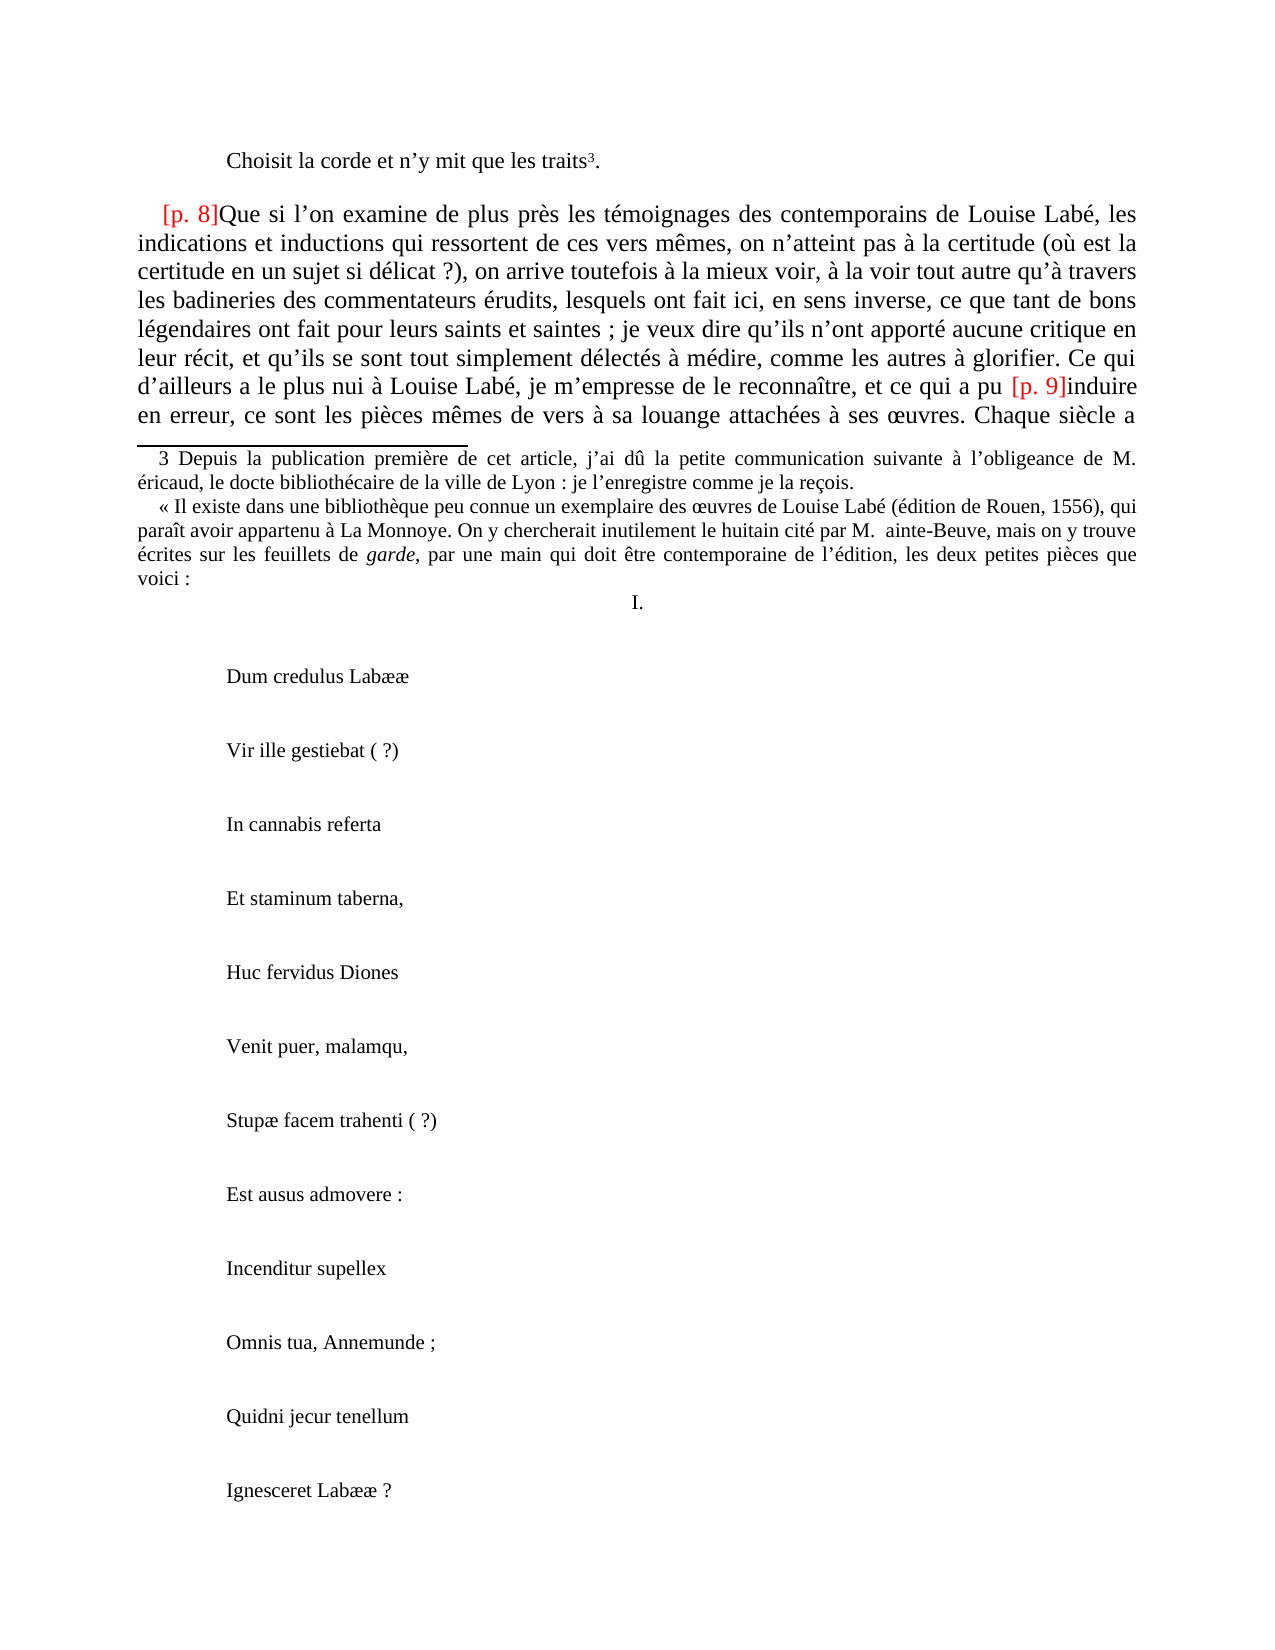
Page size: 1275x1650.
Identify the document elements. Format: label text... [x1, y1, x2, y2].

text [p. 8]Que si l’on examine de plus près les témoignages des contemporains de Louise Labé, les indications et inductions qui ressortent de ces vers mêmes, on n’atteint pas à la certitude (où est la certitude en un sujet si délicat ?), on arrive toutefois à la mieux voir, à la voir tout autre qu’à travers les badineries des commentateurs érudits, lesquels ont fait ici, en sens inverse, ce que tant de bons légendaires ont fait pour leurs saints et saintes ; je veux dire qu’ils n’ont apporté aucune critique en leur récit, et qu’ils se sont tout simplement délectés à médire, comme les autres à glorifier. Ce qui d’ailleurs a le plus nui à Louise Labé, je m’empresse de le reconnaître, et ce qui a pu [p. 9]induire en erreur, ce sont les pièces mêmes de vers à sa louange attachées à ses œuvres. Chaque siècle a [137, 199, 1137, 429]
text Venit puer, malamqu, [226, 1034, 1137, 1058]
text Incenditur supellex [226, 1256, 1137, 1280]
text I. [137, 590, 1137, 614]
text Vir ille gestiebat ( ?) [226, 738, 1137, 762]
text Huc fervidus Diones [226, 960, 1137, 984]
text Stupæ facem trahenti ( ?) [226, 1108, 1137, 1132]
text Depuis la publication première de cet article, j’ai dû la petite communication suivante à l’obligeance de M. éricaud, le docte bibliothécaire de la ville de Lyon : je l’enregistre comme je la reçois. [137, 446, 1137, 494]
text Ignesceret Labææ ? [226, 1478, 1137, 1502]
text Omnis tua, Annemunde ; [226, 1330, 1137, 1354]
text In cannabis referta [226, 812, 1137, 836]
text Est ausus admovere : [226, 1182, 1137, 1206]
text Et staminum taberna, [226, 886, 1137, 910]
text Choisit la corde et n’y mit que les traits. [226, 148, 1137, 174]
text Dum credulus Labææ [226, 664, 1137, 688]
text « Il existe dans une bibliothèque peu connue un exemplaire des œuvres de Louise Labé (édition de Rouen, 1556), qui paraît avoir appartenu à La Monnoye. On y chercherait inutilement le huitain cité par M. ainte-Beuve, mais on y trouve écrites sur les feuillets de garde, par une main qui doit être contemporaine de l’édition, les deux petites pièces que voici : [137, 494, 1137, 590]
text Quidni jecur tenellum [226, 1404, 1137, 1428]
